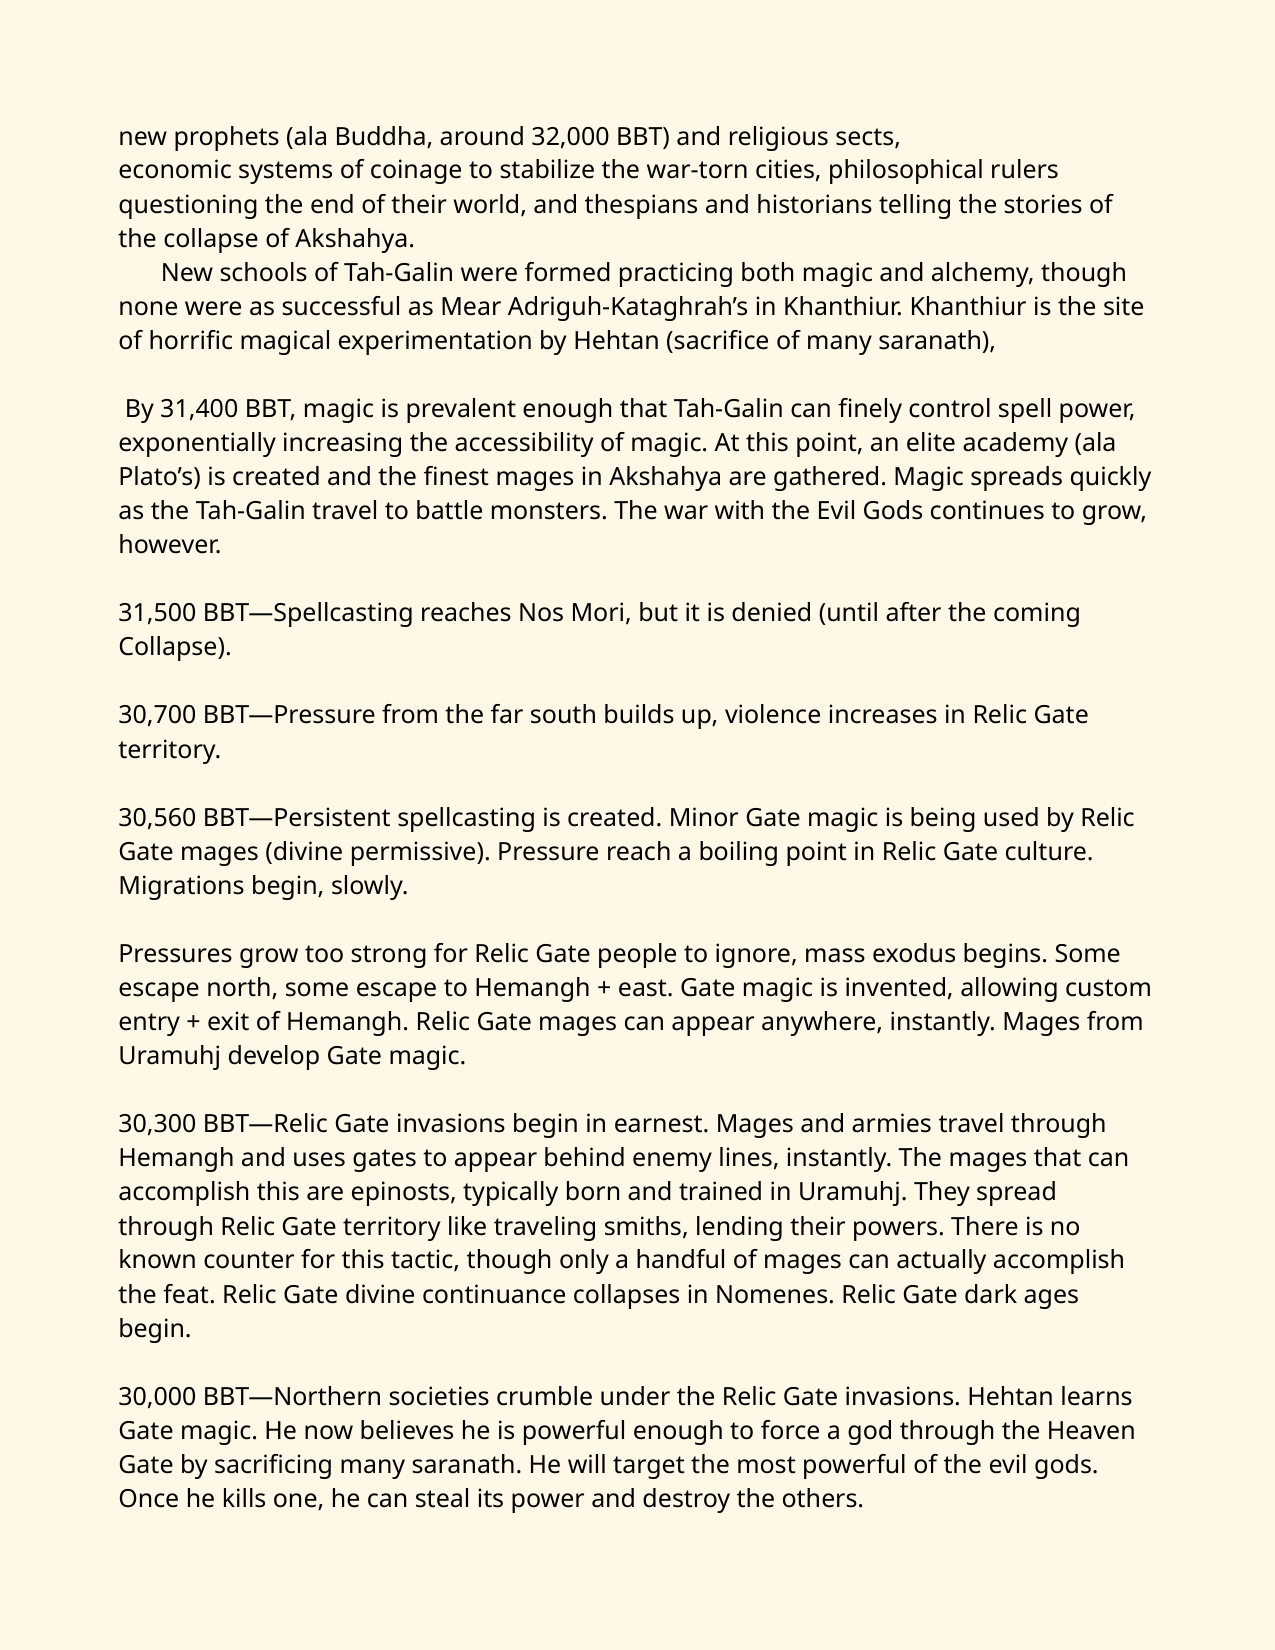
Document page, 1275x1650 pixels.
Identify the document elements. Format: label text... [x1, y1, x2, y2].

text By 31,400 BBT, magic is prevalent enough that Tah-Galin can finely control spell power, exponentially increasing the accessibility of magic. At this point, an elite academy (ala Plato’s) is created and the finest mages in Akshahya are gathered. Magic spreads quickly as the Tah-Galin travel to battle monsters. The war with the Evil Gods continues to grow, however. [118, 391, 1157, 561]
text 30,000 BBT—Northern societies crumble under the Relic Gate invasions. Hehtan learns Gate magic. He now believes he is powerful enough to force a god through the Heaven Gate by sacrificing many saranath. He will target the most powerful of the evil gods. Once he kills one, he can steal its power and destroy the others. [118, 1378, 1157, 1515]
text 31,500 BBT—Spellcasting reaches Nos Mori, but it is denied (until after the coming Collapse). [118, 595, 1157, 663]
text economic systems of coinage to stabilize the war-torn cities, philosophical rulers questioning the end of their world, and thespians and historians telling the stories of the collapse of Akshahya. [118, 152, 1157, 254]
text new prophets (ala Buddha, around 32,000 BBT) and religious sects, [118, 118, 1157, 152]
text 30,700 BBT—Pressure from the far south builds up, violence increases in Relic Gate territory. [118, 697, 1157, 765]
text 30,300 BBT—Relic Gate invasions begin in earnest. Mages and armies travel through Hemangh and uses gates to appear behind enemy lines, instantly. The mages that can accomplish this are epinosts, typically born and trained in Uramuhj. They spread through Relic Gate territory like traveling smiths, lending their powers. There is no known counter for this tactic, though only a handful of mages can actually accomplish the feat. Relic Gate divine continuance collapses in Nomenes. Relic Gate dark ages begin. [118, 1106, 1157, 1344]
text 30,560 BBT—Persistent spellcasting is created. Minor Gate magic is being used by Relic Gate mages (divine permissive). Pressure reach a boiling point in Relic Gate culture. Migrations begin, slowly. [118, 799, 1157, 902]
text New schools of Tah-Galin were formed practicing both magic and alchemy, though none were as successful as Mear Adriguh-Kataghrah’s in Khanthiur. Khanthiur is the site of horrific magical experimentation by Hehtan (sacrifice of many saranath), [118, 254, 1157, 357]
text Pressures grow too strong for Relic Gate people to ignore, mass exodus begins. Some escape north, some escape to Hemangh + east. Gate magic is invented, allowing custom entry + exit of Hemangh. Relic Gate mages can appear anywhere, instantly. Mages from Uramuhj develop Gate magic. [118, 936, 1157, 1072]
